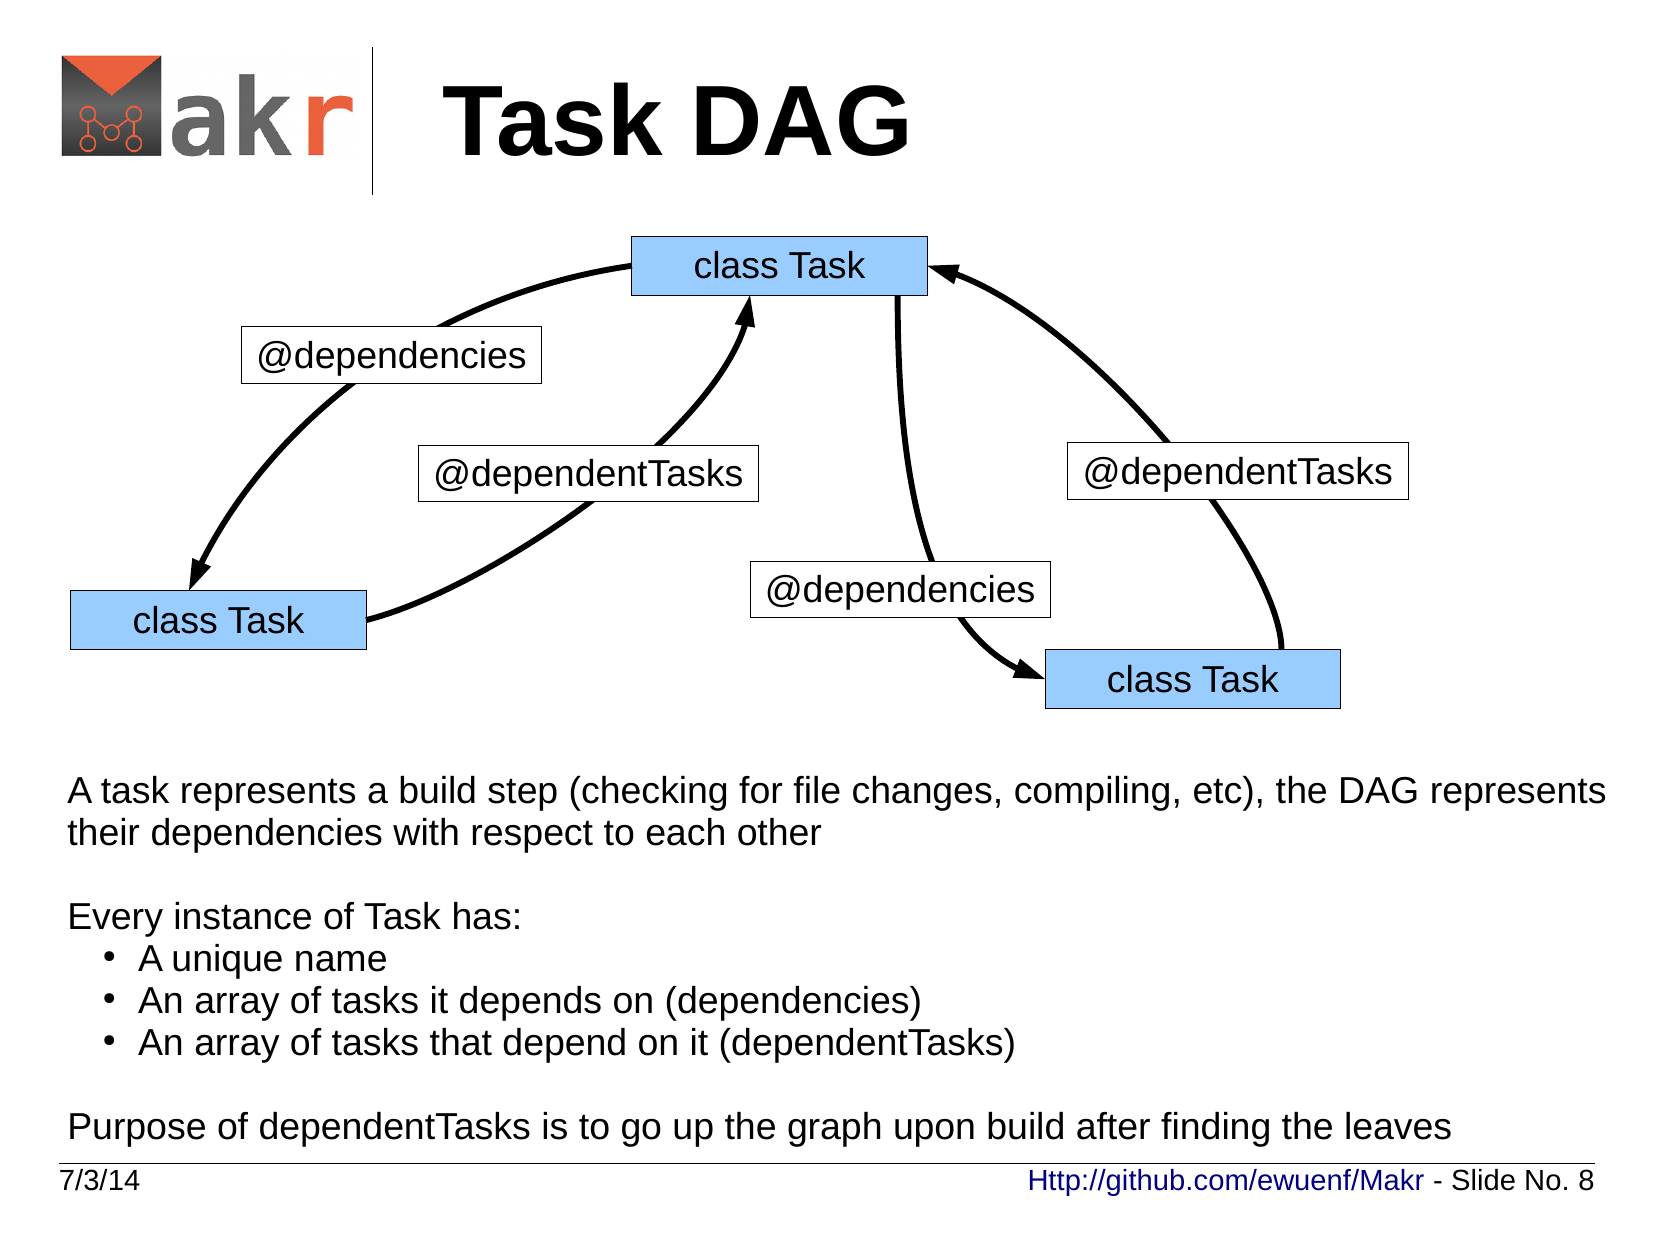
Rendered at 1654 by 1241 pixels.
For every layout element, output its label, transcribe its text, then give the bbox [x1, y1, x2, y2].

text_box A task represents a build step (checking for file changes, compiling, etc), the DAG represents their dependencies with respect to each other Every instance of Task has: A unique name An array of tasks it depends on (dependencies) An array of tasks that depend on it (dependentTasks) Purpose of dependentTasks is to go up the graph upon build after finding the leaves [52, 761, 1623, 1155]
picture [59, 53, 355, 158]
text_box class Task [631, 236, 928, 296]
text_box class Task [1045, 649, 1341, 709]
text_box @dependentTasks [1067, 442, 1409, 500]
text_box @dependencies [750, 561, 1051, 618]
text_box class Task [70, 590, 367, 650]
title Task DAG [442, 65, 1607, 177]
text_box @dependentTasks [418, 445, 759, 502]
text_box @dependencies [241, 326, 542, 384]
